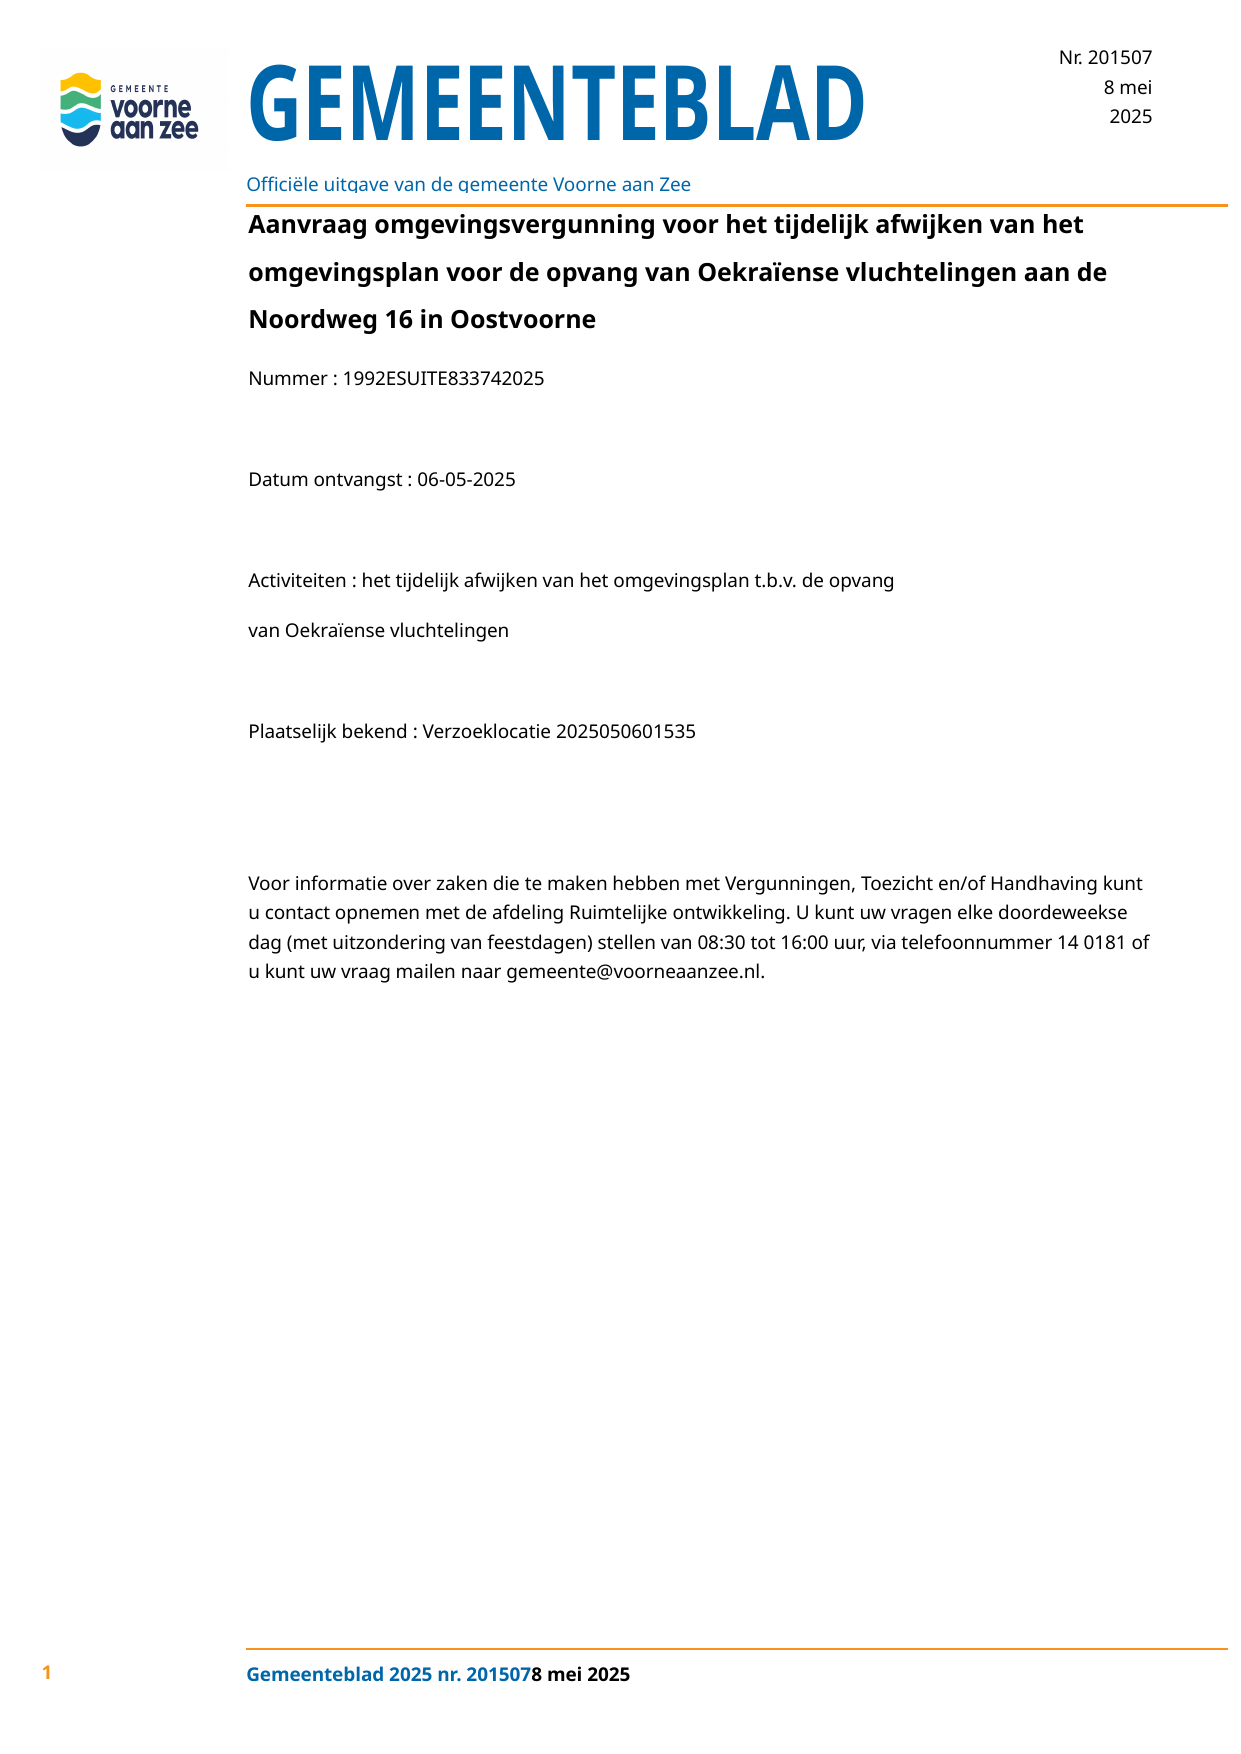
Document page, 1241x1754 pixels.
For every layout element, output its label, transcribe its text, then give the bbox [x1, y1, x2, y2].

text Nummer : 1992ESUITE833742025 [248, 366, 1152, 391]
text Plaatselijk bekend : Verzoeklocatie 2025050601535 [248, 718, 1152, 744]
text Datum ontvangst : 06-05-2025 [248, 466, 1152, 492]
text Activiteiten : het tijdelijk afwijken van het omgevingsplan t.b.v. de opvang [248, 567, 1152, 593]
text Aanvraag omgevingsvergunning voor het tijdelijk afwijken van het omgevingsplan voor de opvang van Oekraïense vluchtelingen aan de Noordweg 16 in Oostvoorne [248, 207, 1152, 336]
picture [41, 47, 231, 172]
text Voor informatie over zaken die te maken hebben met Vergunningen, Toezicht en/of Handhaving kunt u contact opnemen met de afdeling Ruimtelijke ontwikkeling. U kunt uw vragen elke doordeweekse dag (met uitzondering van feestdagen) stellen van 08:30 tot 16:00 uur, via telefoonnummer 14 0181 of u kunt uw vraag mailen naar gemeente@voorneaanzee.nl. [248, 870, 1152, 984]
text van Oekraïense vluchtelingen [248, 618, 1152, 643]
